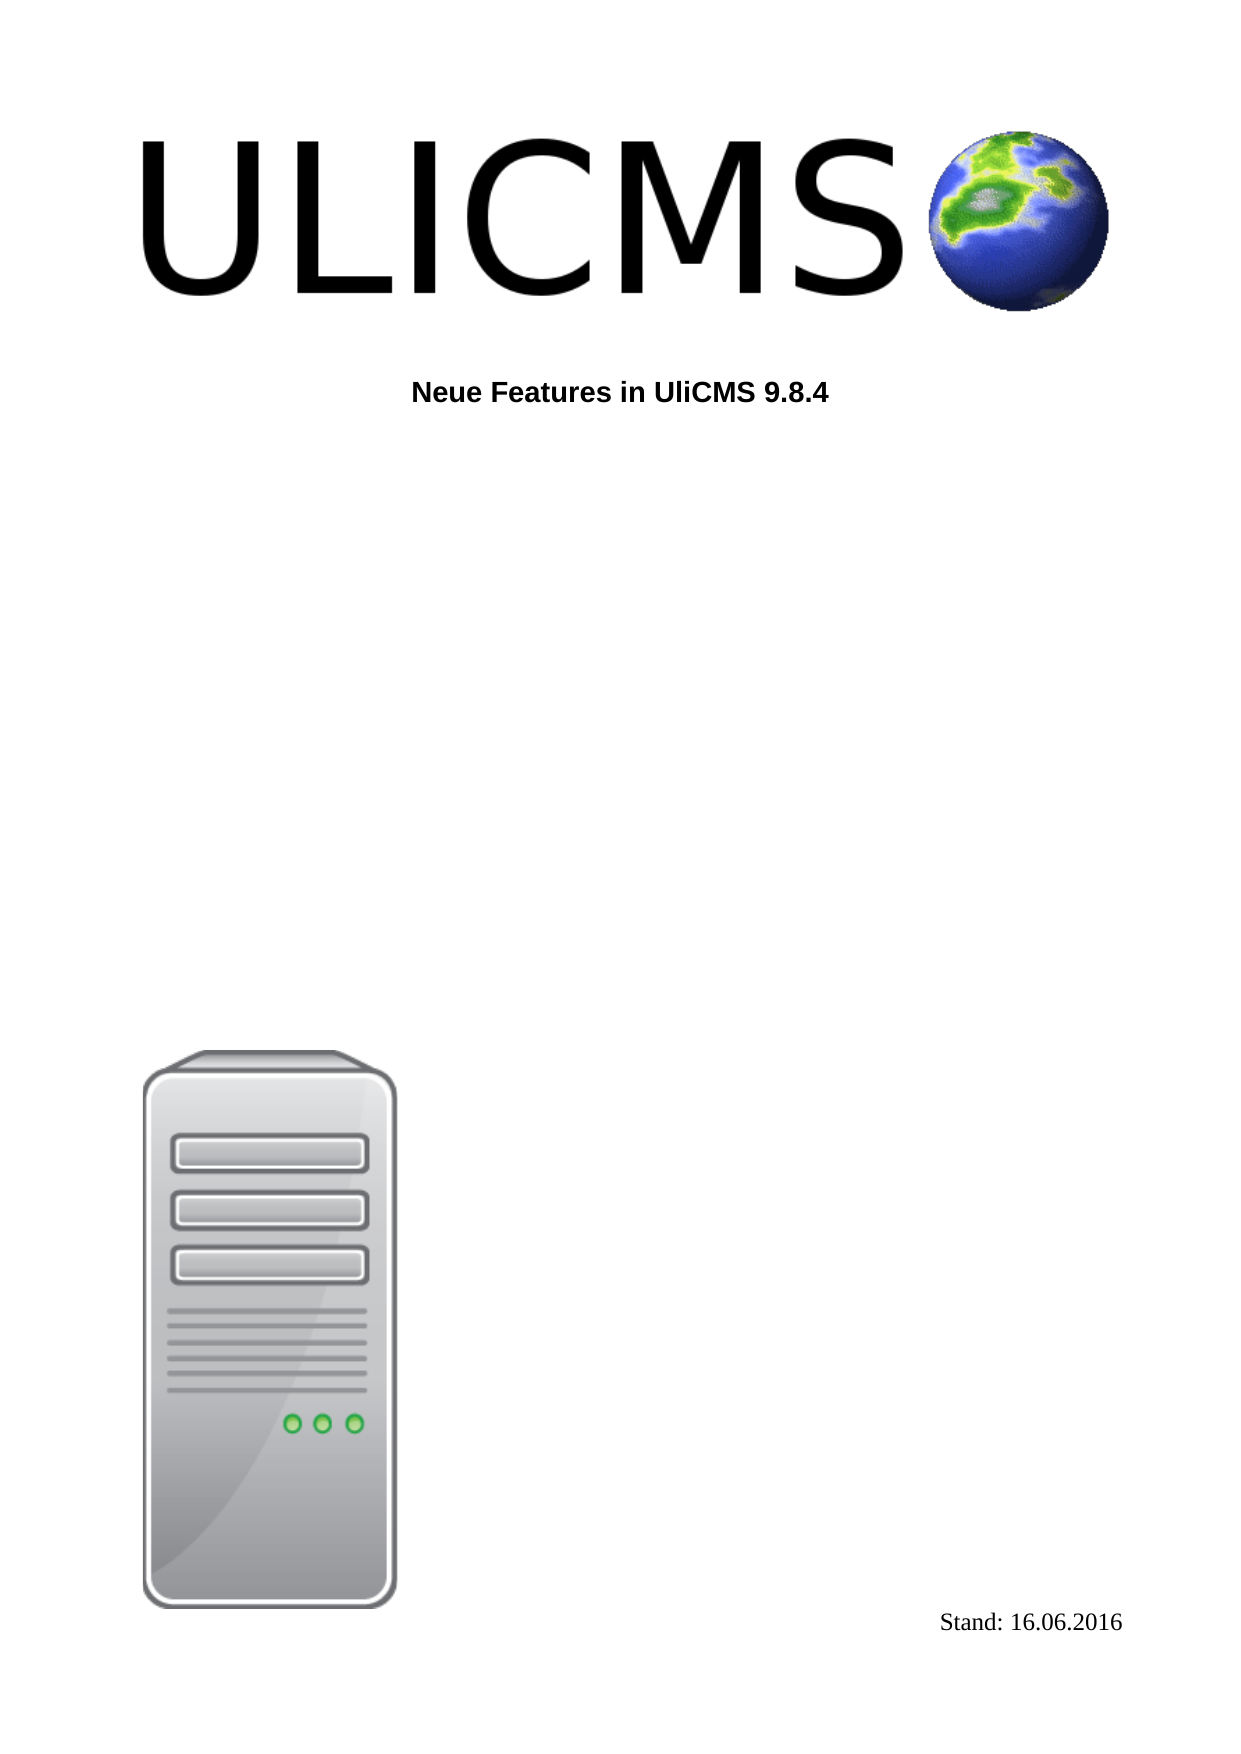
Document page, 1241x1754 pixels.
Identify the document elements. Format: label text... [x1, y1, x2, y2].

subtitle Neue Features in UliCMS 9.8.4 [118, 375, 1122, 408]
picture [115, 118, 1117, 321]
picture [142, 1050, 398, 1609]
